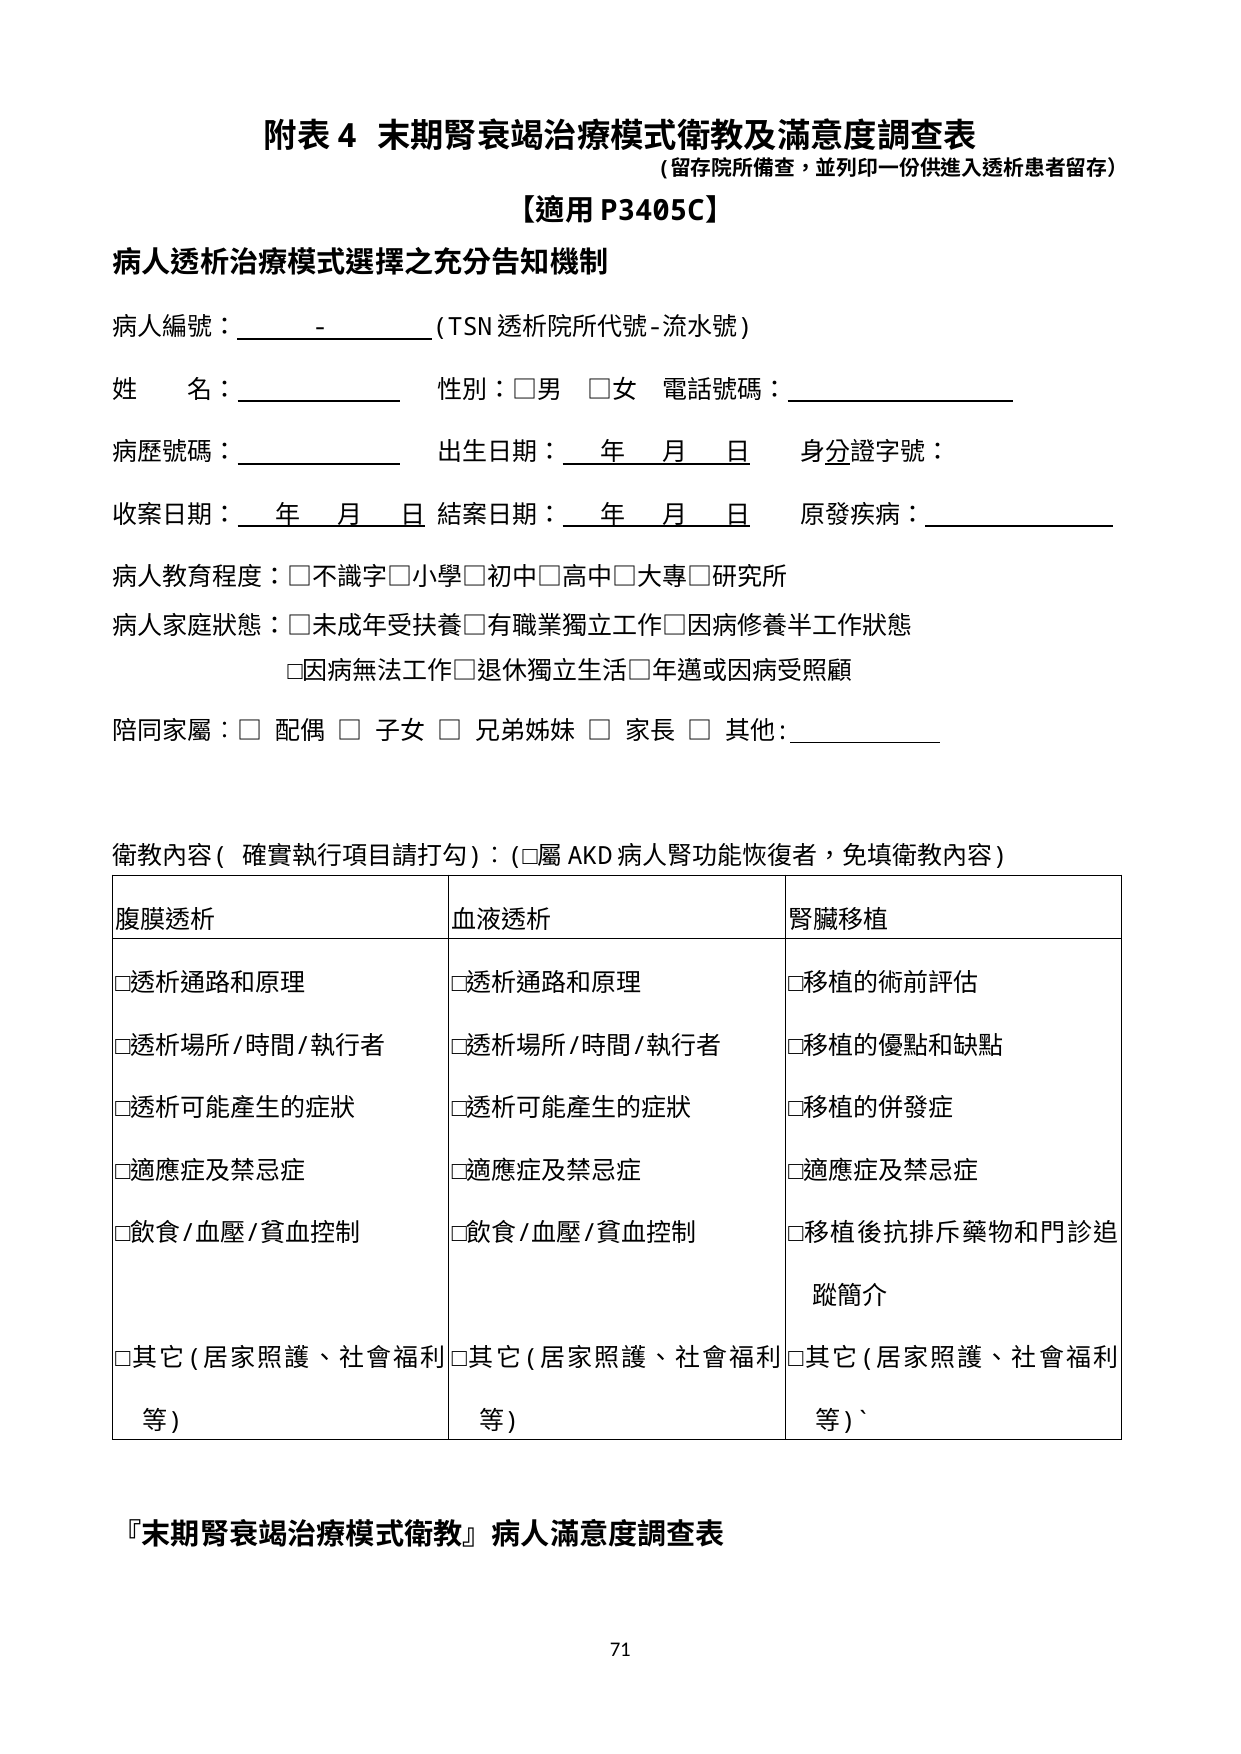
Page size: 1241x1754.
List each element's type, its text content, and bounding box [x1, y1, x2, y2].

subtitle 附表4 末期腎衰竭治療模式衛教及滿意度調查表 [112, 106, 1128, 158]
table_header 血液透析 [449, 876, 785, 938]
text 衛教內容( 確實執行項目請打勾)︰(□屬AKD病人腎功能恢復者，免填衛教內容) [112, 812, 1128, 874]
table_cell □移植的併發症 [786, 1064, 1121, 1127]
table_cell □透析通路和原理 [113, 939, 448, 1002]
table_cell □適應症及禁忌症 [449, 1127, 785, 1189]
text 病人家庭狀態：□未成年受扶養□有職業獨立工作□因病修養半工作狀態 [112, 605, 1182, 641]
table_cell □適應症及禁忌症 [113, 1127, 448, 1189]
table_cell □飲食/血壓/貧血控制 [449, 1189, 785, 1314]
table_cell □移植的術前評估 [786, 939, 1121, 1002]
table_cell □移植後抗排斥藥物和門診追蹤簡介 [786, 1189, 1121, 1314]
table_cell □飲食/血壓/貧血控制 [113, 1189, 448, 1314]
table_header 腹膜透析 [113, 876, 448, 938]
table_cell □適應症及禁忌症 [786, 1127, 1121, 1189]
text 收案日期： 年 月 日 結案日期： 年 月 日 原發疾病： [112, 471, 1128, 533]
text 病人教育程度：□不識字□小學□初中□高中□大專□研究所 [112, 533, 1128, 596]
text 病歷號碼： 出生日期： 年 月 日 身分證字號： [112, 408, 1128, 471]
subtitle 病人透析治療模式選擇之充分告知機制 [112, 231, 1128, 283]
subtitle (留存院所備查，並列印一份供進入透析患者留存） [112, 158, 1128, 179]
table_cell □透析場所/時間/執行者 [449, 1002, 785, 1064]
subtitle 『末期腎衰竭治療模式衛教』病人滿意度調查表 [112, 1503, 1128, 1555]
text 病人編號： - (TSN透析院所代號-流水號) [112, 283, 1128, 346]
table_cell □其它(居家照護、社會福利等) [449, 1314, 785, 1439]
table_cell □透析可能產生的症狀 [449, 1064, 785, 1127]
table_cell □透析可能產生的症狀 [113, 1064, 448, 1127]
text □因病無法工作□退休獨立生活□年邁或因病受照顧 [112, 651, 1163, 687]
table_cell □其它(居家照護、社會福利等)` [786, 1314, 1121, 1439]
table_cell □其它(居家照護、社會福利等) [113, 1314, 448, 1439]
table_cell □移植的優點和缺點 [786, 1002, 1121, 1064]
text 陪同家屬︰□ 配偶 □ 子女 □ 兄弟姊妹 □ 家長 □ 其他: [112, 687, 1128, 749]
subtitle 【適用P3405C】 [112, 179, 1128, 231]
table_header 腎臟移植 [786, 876, 1121, 938]
text 姓 名： 性別：□男 □女 電話號碼： [112, 346, 1128, 408]
table_cell □透析場所/時間/執行者 [113, 1002, 448, 1064]
table_cell □透析通路和原理 [449, 939, 785, 1002]
